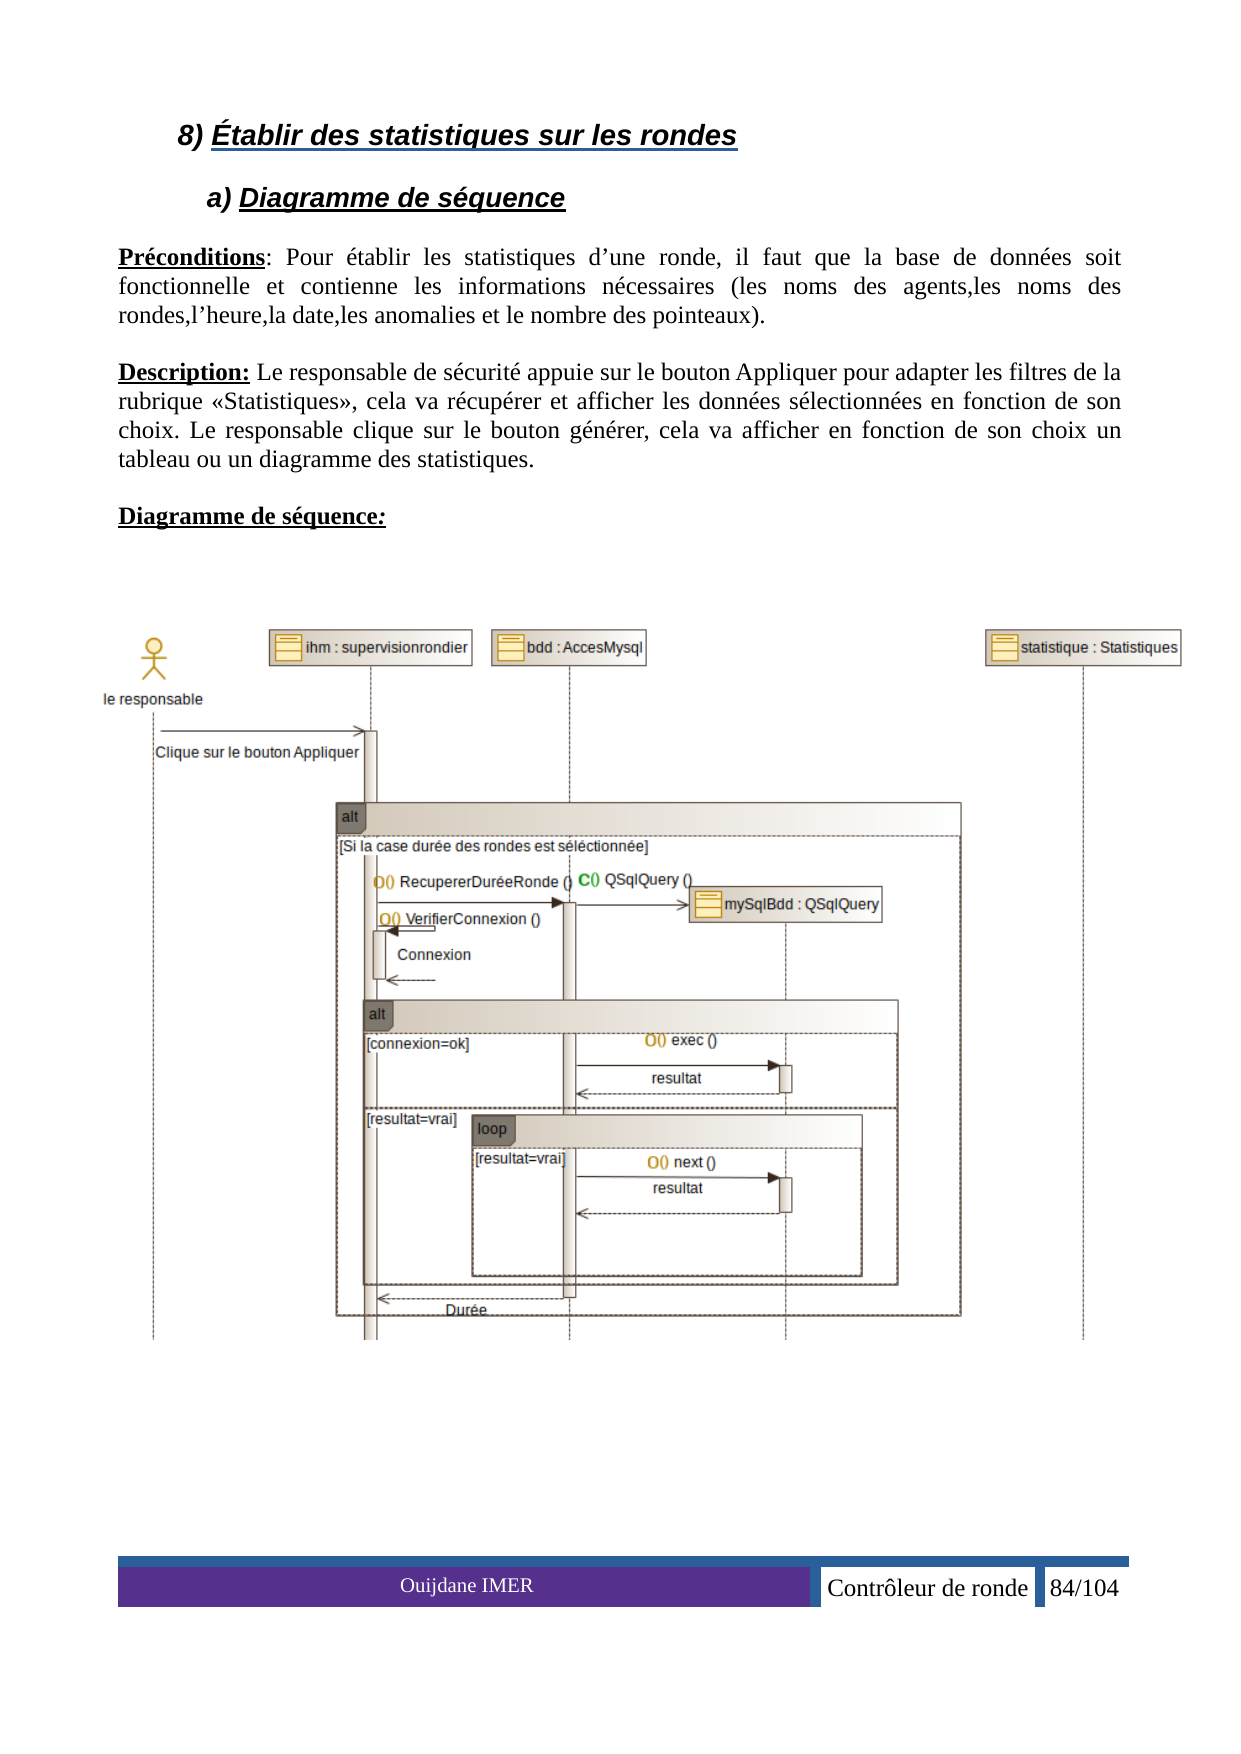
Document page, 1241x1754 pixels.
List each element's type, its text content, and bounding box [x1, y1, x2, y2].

subtitle Diagramme de séquence [118, 181, 1122, 213]
text Description: Le responsable de sécurité appuie sur le bouton Appliquer pour adapter les filtres de la rubrique «Statistiques», cela va récupérer et afficher les données sélectionnées en fonction de son choix. Le responsable clique sur le bouton générer, cela va afficher en fonction de son choix un tableau ou un diagramme des statistiques. [118, 357, 1122, 472]
text Préconditions: Pour établir les statistiques d’une ronde, il faut que la base de données soit fonctionnelle et contienne les informations nécessaires (les noms des agents,les noms des rondes,l’heure,la date,les anomalies et le nombre des pointeaux). [118, 242, 1122, 329]
subtitle Établir des statistiques sur les rondes [118, 118, 1122, 152]
text Diagramme de séquence: [118, 501, 1122, 530]
